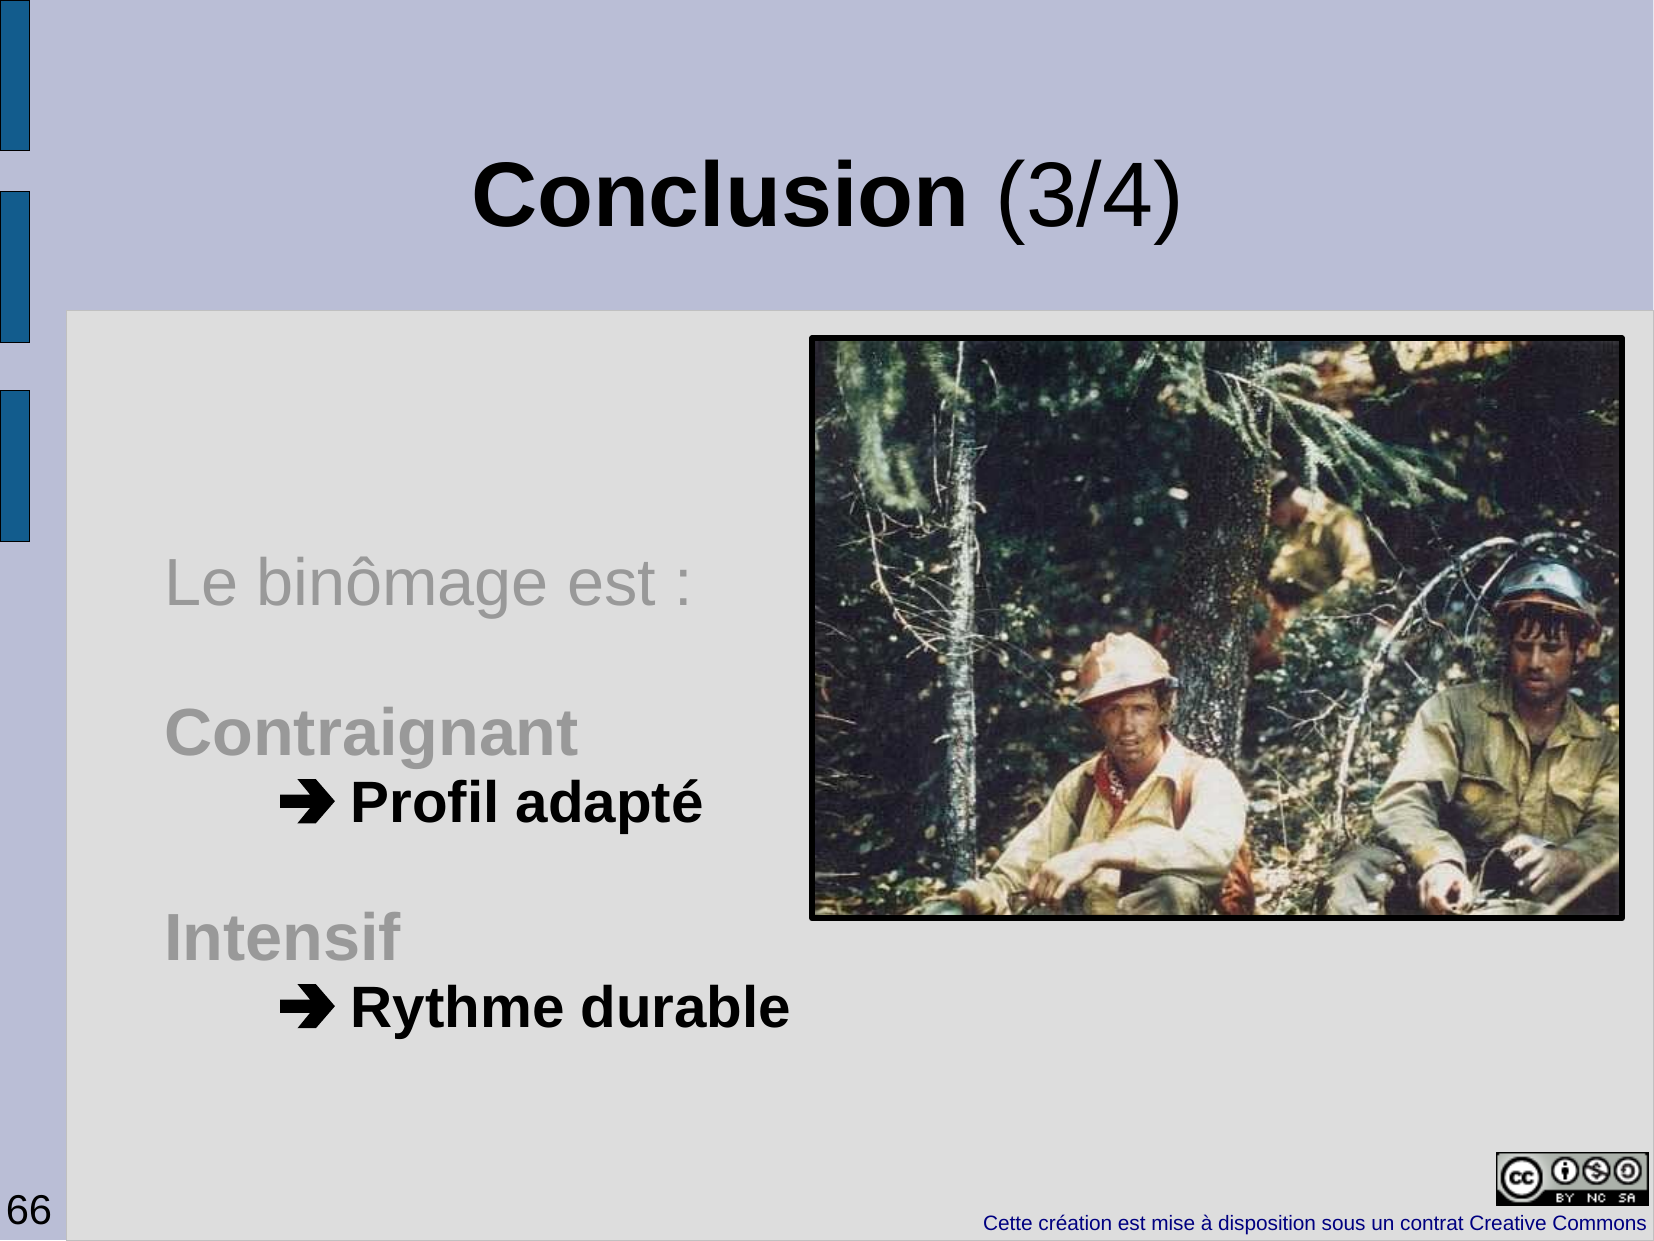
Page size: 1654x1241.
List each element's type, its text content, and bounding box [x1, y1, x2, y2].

list Le binômage est : Contraignant  Profil adapté Intensif  Rythme durable [152, 320, 1565, 1103]
picture [1496, 1152, 1649, 1206]
picture [814, 341, 1619, 916]
title Conclusion (3/4) [121, 91, 1534, 299]
